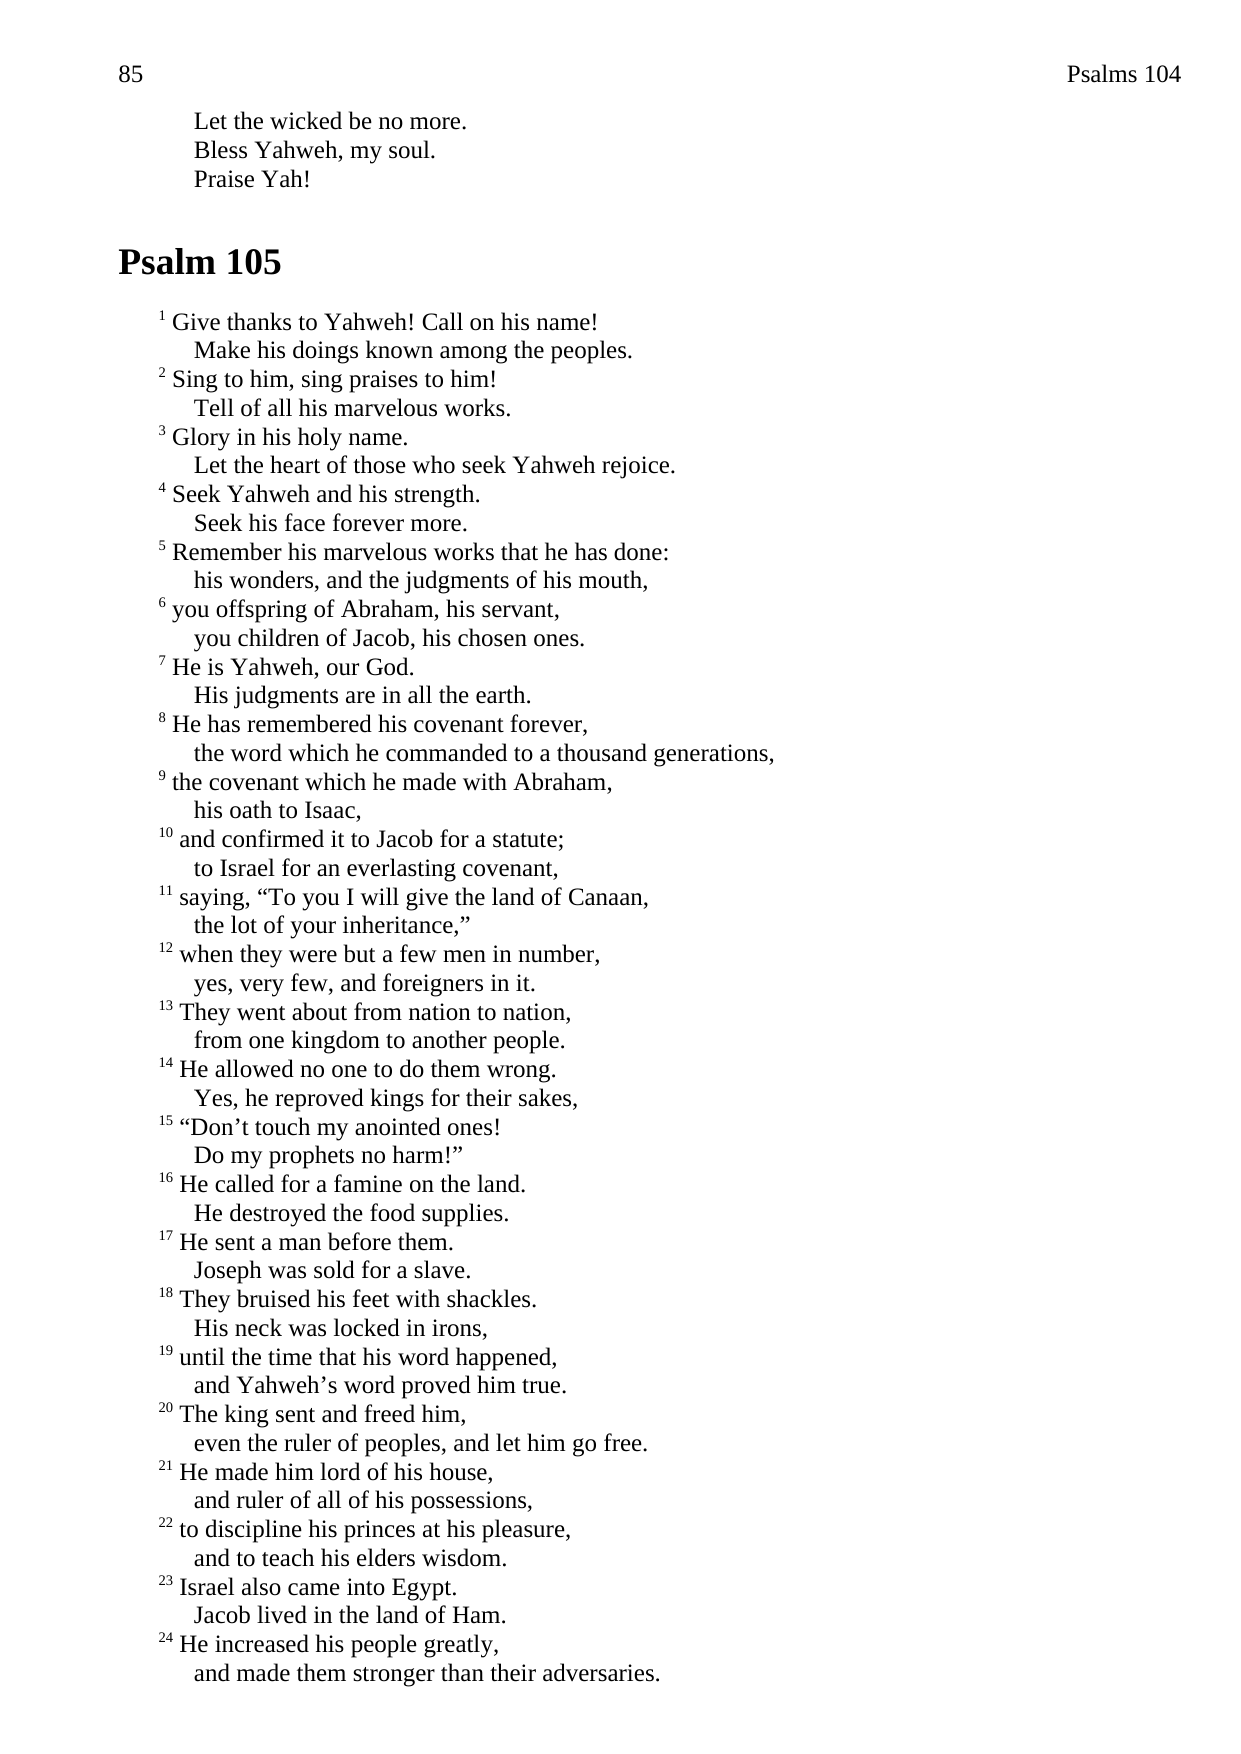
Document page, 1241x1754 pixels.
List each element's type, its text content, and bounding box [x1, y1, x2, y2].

text 3 Glory in his holy name. [158, 422, 1181, 450]
text Jacob lived in the land of Ham. [194, 1600, 1181, 1629]
text Let the wicked be no more. [194, 106, 1181, 135]
text 2 Sing to him, sing praises to him! [158, 364, 1181, 393]
text his oath to Isaac, [194, 795, 1181, 824]
text yes, very few, and foreigners in it. [194, 968, 1181, 997]
text Yes, he reproved kings for their sakes, [194, 1083, 1181, 1112]
text Bless Yahweh, my soul. [194, 135, 1181, 164]
text 6 you offspring of Abraham, his servant, [158, 594, 1181, 623]
text 15 “Don’t touch my anointed ones! [158, 1112, 1181, 1140]
text the word which he commanded to a thousand generations, [194, 738, 1181, 767]
text the lot of your inheritance,” [194, 910, 1181, 939]
text Make his doings known among the peoples. [194, 335, 1181, 364]
text 4 Seek Yahweh and his strength. [158, 479, 1181, 508]
text 12 when they were but a few men in number, [158, 939, 1181, 968]
text 20 The king sent and freed him, [158, 1399, 1181, 1428]
text even the ruler of peoples, and let him go free. [194, 1428, 1181, 1457]
text 19 until the time that his word happened, [158, 1342, 1181, 1370]
text He destroyed the food supplies. [194, 1198, 1181, 1227]
text Psalm 105 [118, 240, 1181, 283]
text His judgments are in all the earth. [194, 680, 1181, 709]
text Praise Yah! [194, 164, 1181, 192]
text and ruler of all of his possessions, [194, 1485, 1181, 1514]
text from one kingdom to another people. [194, 1025, 1181, 1054]
text 11 saying, “To you I will give the land of Canaan, [158, 882, 1181, 910]
text and to teach his elders wisdom. [194, 1543, 1181, 1572]
text his wonders, and the judgments of his mouth, [194, 565, 1181, 594]
text 9 the covenant which he made with Abraham, [158, 767, 1181, 795]
text 23 Israel also came into Egypt. [158, 1572, 1181, 1600]
text 1 Give thanks to Yahweh! Call on his name! [158, 307, 1181, 335]
text 10 and confirmed it to Jacob for a statute; [158, 824, 1181, 853]
text 18 They bruised his feet with shackles. [158, 1284, 1181, 1313]
text 7 He is Yahweh, our God. [158, 652, 1181, 680]
text and Yahweh’s word proved him true. [194, 1370, 1181, 1399]
text and made them stronger than their adversaries. [194, 1658, 1181, 1687]
text 16 He called for a famine on the land. [158, 1169, 1181, 1198]
text Joseph was sold for a slave. [194, 1255, 1181, 1284]
text 14 He allowed no one to do them wrong. [158, 1054, 1181, 1083]
text Let the heart of those who seek Yahweh rejoice. [194, 450, 1181, 479]
text Tell of all his marvelous works. [194, 393, 1181, 422]
text 22 to discipline his princes at his pleasure, [158, 1514, 1181, 1543]
text 24 He increased his people greatly, [158, 1629, 1181, 1658]
text 8 He has remembered his covenant forever, [158, 709, 1181, 738]
text 13 They went about from nation to nation, [158, 997, 1181, 1025]
text Seek his face forever more. [194, 508, 1181, 537]
text you children of Jacob, his chosen ones. [194, 623, 1181, 652]
text to Israel for an everlasting covenant, [194, 853, 1181, 882]
text 17 He sent a man before them. [158, 1227, 1181, 1255]
text 21 He made him lord of his house, [158, 1457, 1181, 1485]
text 5 Remember his marvelous works that he has done: [158, 537, 1181, 565]
text Do my prophets no harm!” [194, 1140, 1181, 1169]
text His neck was locked in irons, [194, 1313, 1181, 1342]
